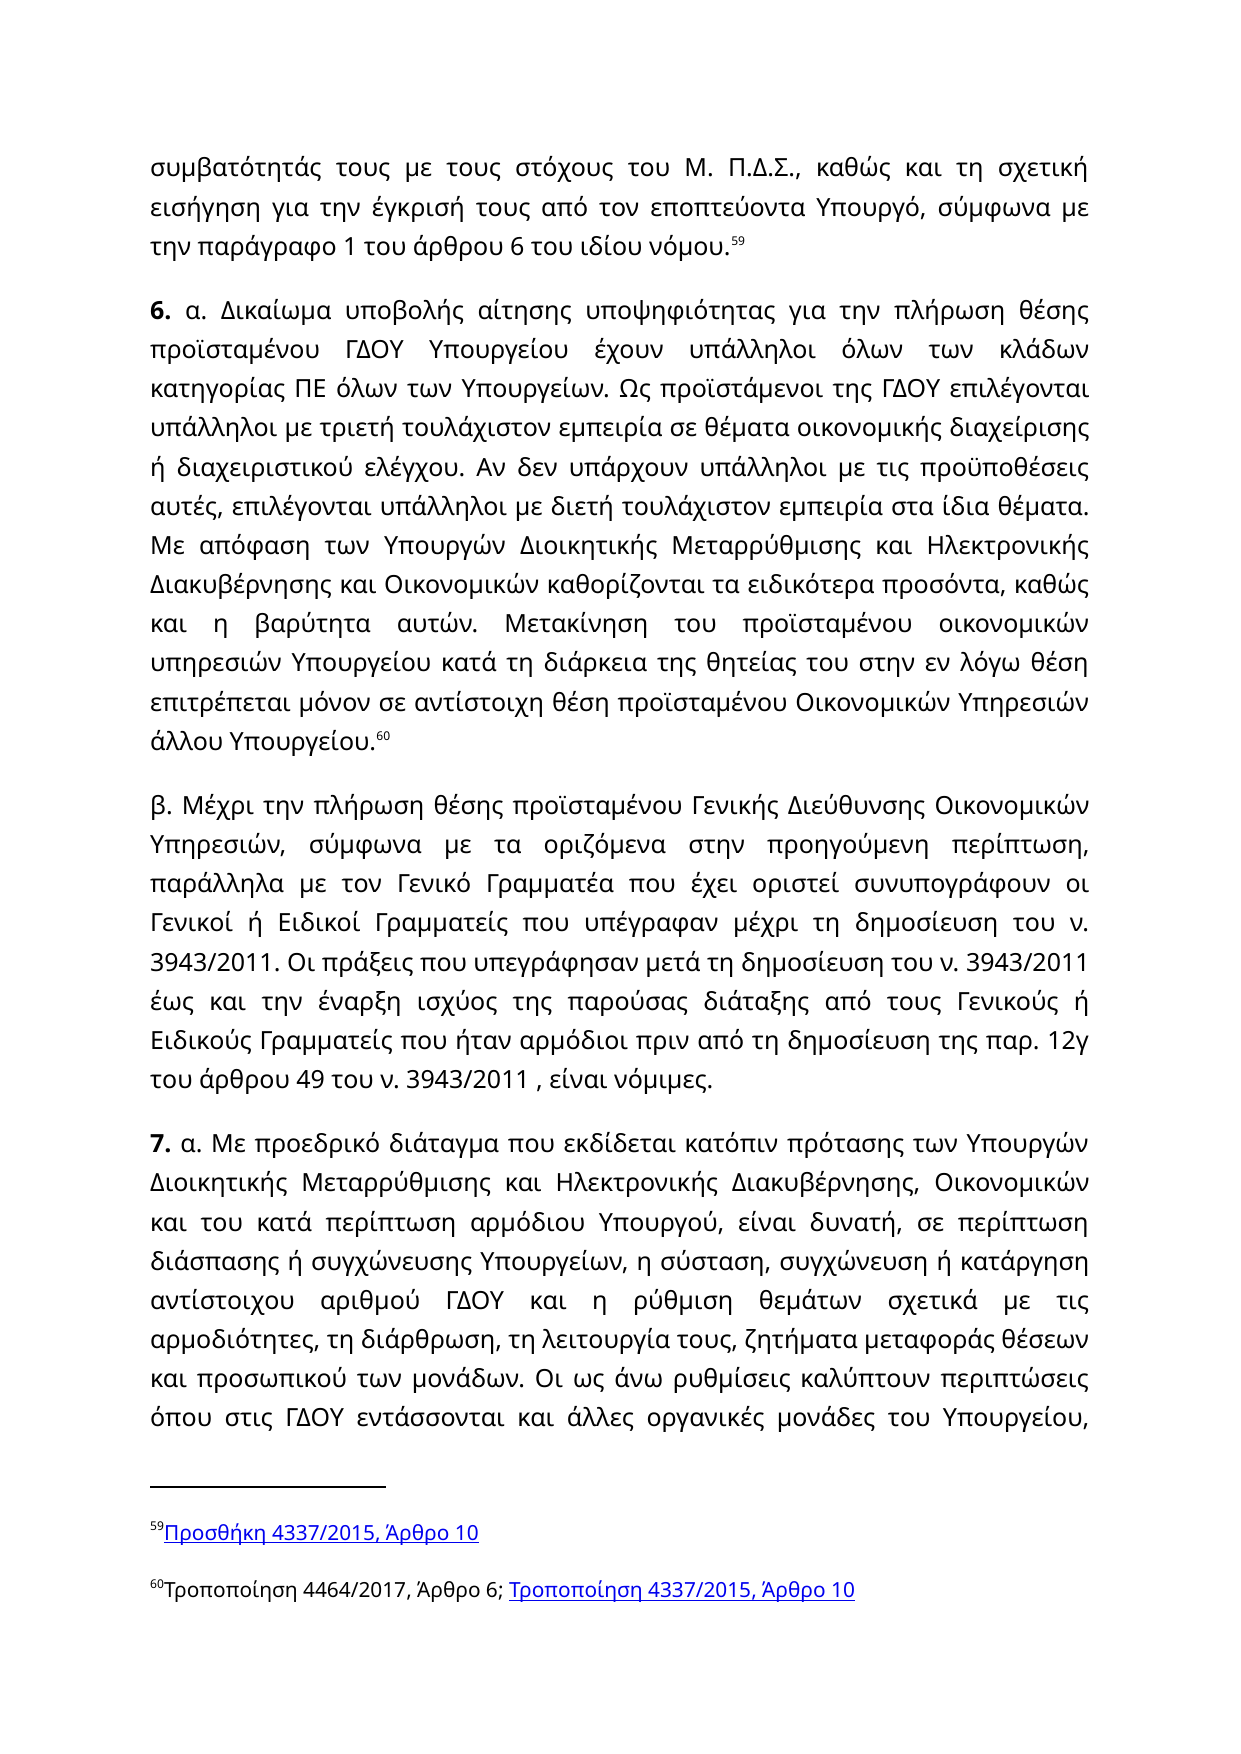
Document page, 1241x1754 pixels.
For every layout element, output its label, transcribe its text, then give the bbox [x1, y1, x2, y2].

text Προσθήκη 4337/2015, Άρθρο 10 [150, 1518, 1090, 1546]
text β. Μέχρι την πλήρωση θέσης προϊσταμένου Γενικής Διεύθυνσης Οικονομικών Υπηρεσιών, σύμφωνα με τα οριζόμενα στην προηγούμενη περίπτωση, παράλληλα με τον Γενικό Γραμματέα που έχει οριστεί συνυπογράφουν οι Γενικοί ή Ειδικοί Γραμματείς που υπέγραφαν μέχρι τη δημοσίευση του ν. 3943/2011. Οι πράξεις που υπεγράφησαν μετά τη δημοσίευση του ν. 3943/2011 έως και την έναρξη ισχύος της παρούσας διάταξης από τους Γενικούς ή Ειδικούς Γραμματείς που ήταν αρμόδιοι πριν από τη δημοσίευση της παρ. 12γ του άρθρου 49 του ν. 3943/2011 , είναι νόμιμες. [150, 787, 1090, 1096]
text 6. α. Δικαίωμα υποβολής αίτησης υποψηφιότητας για την πλήρωση θέσης προϊσταμένου ΓΔΟΥ Υπουργείου έχουν υπάλληλοι όλων των κλάδων κατηγορίας ΠΕ όλων των Υπουργείων. Ως προϊστάμενοι της ΓΔΟΥ επιλέγονται υπάλληλοι με τριετή τουλάχιστον εμπειρία σε θέματα οικονομικής διαχείρισης ή διαχειριστικού ελέγχου. Αν δεν υπάρχουν υπάλληλοι με τις προϋποθέσεις αυτές, επιλέγονται υπάλληλοι με διετή τουλάχιστον εμπειρία στα ίδια θέματα. Με απόφαση των Υπουργών Διοικητικής Μεταρρύθμισης και Ηλεκτρονικής Διακυβέρνησης και Οικονομικών καθορίζονται τα ειδικότερα προσόντα, καθώς και η βαρύτητα αυτών. Μετακίνηση του προϊσταμένου οικονομικών υπηρεσιών Υπουργείου κατά τη διάρκεια της θητείας του στην εν λόγω θέση επιτρέπεται μόνον σε αντίστοιχη θέση προϊσταμένου Οικονομικών Υπηρεσιών άλλου Υπουργείου. [150, 292, 1090, 757]
text 7. α. Με προεδρικό διάταγμα που εκδίδεται κατόπιν πρότασης των Υπουργών Διοικητικής Μεταρρύθμισης και Ηλεκτρονικής Διακυβέρνησης, Οικονομικών και του κατά περίπτωση αρμόδιου Υπουργού, είναι δυνατή, σε περίπτωση διάσπασης ή συγχώνευσης Υπουργείων, η σύσταση, συγχώνευση ή κατάργηση αντίστοιχου αριθμού ΓΔΟΥ και η ρύθμιση θεμάτων σχετικά με τις αρμοδιότητες, τη διάρθρωση, τη λειτουργία τους, ζητήματα μεταφοράς θέσεων και προσωπικού των μονάδων. Οι ως άνω ρυθμίσεις καλύπτουν περιπτώσεις όπου στις ΓΔΟΥ εντάσσονται και άλλες οργανικές μονάδες του Υπουργείου, [150, 1126, 1090, 1434]
text συμβατότητάς τους με τους στόχους του Μ. Π.Δ.Σ., καθώς και τη σχετική εισήγηση για την έγκρισή τους από τον εποπτεύοντα Υπουργό, σύμφωνα με την παράγραφο 1 του άρθρου 6 του ιδίου νόμου. [150, 150, 1090, 262]
text Τροποποίηση 4464/2017, Άρθρο 6; Τροποποίηση 4337/2015, Άρθρο 10 [150, 1576, 1090, 1604]
